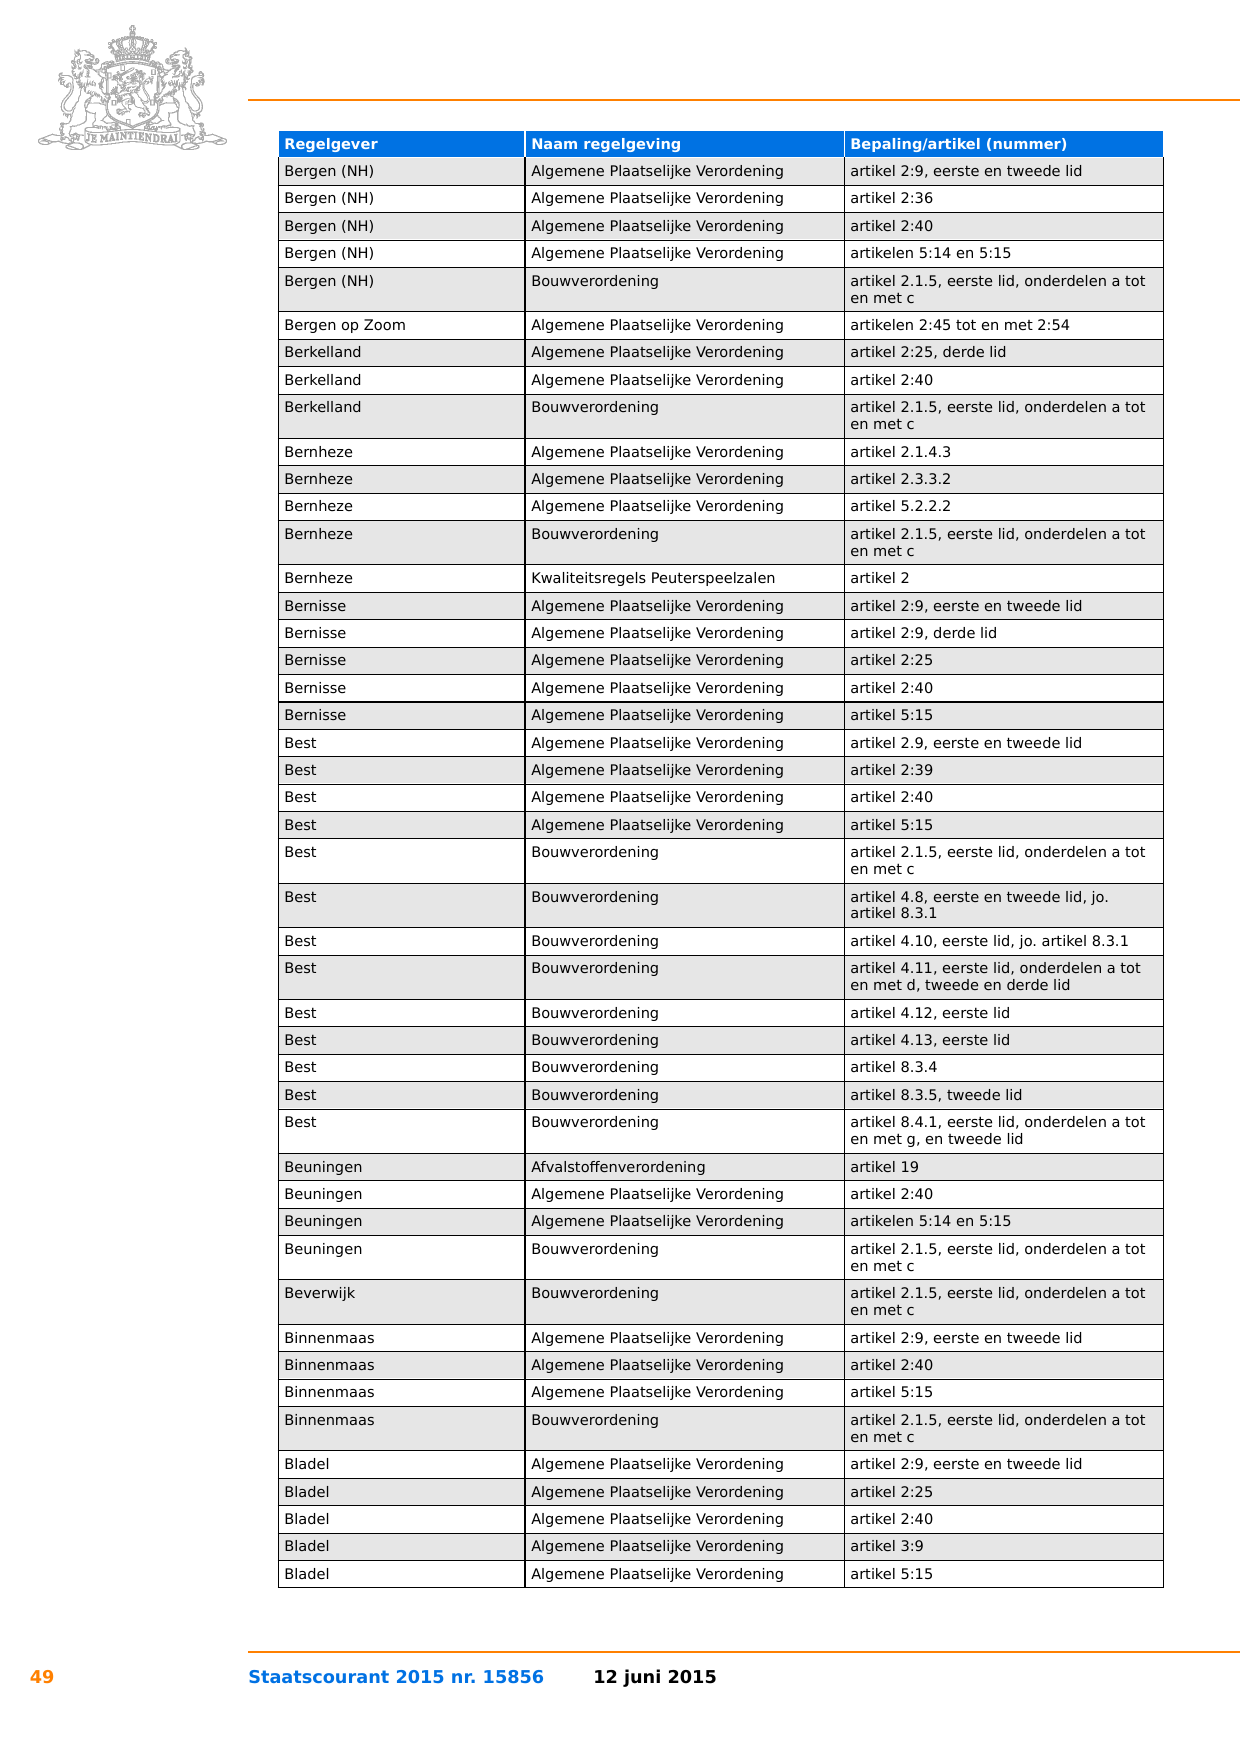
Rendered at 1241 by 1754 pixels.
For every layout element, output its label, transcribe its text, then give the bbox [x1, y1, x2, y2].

table_cell Bernisse [279, 703, 524, 729]
table_cell Best [279, 956, 524, 999]
table_cell artikel 4.13, eerste lid [845, 1027, 1163, 1054]
table_cell Binnenmaas [279, 1380, 524, 1406]
table_header Bepaling/artikel (nummer) [845, 131, 1163, 157]
table_cell Bouwverordening [526, 521, 844, 564]
table_cell Algemene Plaatselijke Verordening [526, 1352, 844, 1378]
table_cell artikelen 2:45 tot en met 2:54 [845, 312, 1163, 339]
table_cell Best [279, 1000, 524, 1026]
table_cell Bergen op Zoom [279, 312, 524, 339]
table_cell Algemene Plaatselijke Verordening [526, 757, 844, 783]
table_cell Best [279, 1082, 524, 1108]
table_cell Bouwverordening [526, 1110, 844, 1153]
table_cell Bergen (NH) [279, 158, 524, 185]
table_cell artikel 2.1.5, eerste lid, onderdelen a tot en met c [845, 268, 1163, 311]
table_cell artikel 2:39 [845, 757, 1163, 783]
table_cell Algemene Plaatselijke Verordening [526, 675, 844, 701]
table_cell Best [279, 884, 524, 927]
table_cell artikel 2:40 [845, 213, 1163, 239]
table_cell Best [279, 839, 524, 883]
table_cell artikel 2:25 [845, 1479, 1163, 1505]
table_cell Bladel [279, 1534, 524, 1560]
table_cell artikel 5:15 [845, 1561, 1163, 1587]
table_cell artikel 5.2.2.2 [845, 494, 1163, 520]
table_cell Bouwverordening [526, 928, 844, 954]
table_cell Algemene Plaatselijke Verordening [526, 1506, 844, 1532]
table_cell Algemene Plaatselijke Verordening [526, 312, 844, 339]
table_cell artikel 5:15 [845, 1380, 1163, 1406]
table_cell artikel 2:9, eerste en tweede lid [845, 593, 1163, 619]
table_cell Beuningen [279, 1154, 524, 1180]
table_cell artikel 2:9, derde lid [845, 620, 1163, 647]
table_cell Algemene Plaatselijke Verordening [526, 186, 844, 212]
table_cell Bergen (NH) [279, 186, 524, 212]
table_cell Bouwverordening [526, 1000, 844, 1026]
table_cell Bouwverordening [526, 1407, 844, 1450]
table_cell artikel 5:15 [845, 812, 1163, 838]
table_cell artikel 2.1.5, eerste lid, onderdelen a tot en met c [845, 395, 1163, 438]
table_header Regelgever [279, 131, 524, 157]
table_cell artikel 2:40 [845, 1181, 1163, 1208]
table_cell artikel 2:9, eerste en tweede lid [845, 1451, 1163, 1478]
table_cell artikel 2.1.5, eerste lid, onderdelen a tot en met c [845, 1407, 1163, 1450]
table_cell Bouwverordening [526, 839, 844, 883]
table_cell artikel 2.9, eerste en tweede lid [845, 730, 1163, 756]
table_cell Algemene Plaatselijke Verordening [526, 730, 844, 756]
table_cell artikel 19 [845, 1154, 1163, 1180]
table_cell Best [279, 1055, 524, 1081]
table_cell Bouwverordening [526, 268, 844, 311]
table_cell Kwaliteitsregels Peuterspeelzalen [526, 565, 844, 592]
table_header Naam regelgeving [526, 131, 844, 157]
table_cell Best [279, 1110, 524, 1153]
table_cell Algemene Plaatselijke Verordening [526, 1380, 844, 1406]
table_cell artikel 2.1.5, eerste lid, onderdelen a tot en met c [845, 521, 1163, 564]
table_cell Bouwverordening [526, 1082, 844, 1108]
table_cell Algemene Plaatselijke Verordening [526, 213, 844, 239]
table_cell artikel 2.1.5, eerste lid, onderdelen a tot en met c [845, 1236, 1163, 1279]
table_cell Best [279, 812, 524, 838]
table_cell Algemene Plaatselijke Verordening [526, 1325, 844, 1351]
table_cell Bernheze [279, 494, 524, 520]
table_cell artikel 2:9, eerste en tweede lid [845, 158, 1163, 185]
table_cell Algemene Plaatselijke Verordening [526, 1209, 844, 1235]
table_cell Algemene Plaatselijke Verordening [526, 1451, 844, 1478]
table_cell Bladel [279, 1506, 524, 1532]
table_cell Best [279, 928, 524, 954]
table_cell Bernisse [279, 675, 524, 701]
table_cell Best [279, 757, 524, 783]
table_cell Best [279, 785, 524, 811]
table_cell Bladel [279, 1561, 524, 1587]
table_cell Algemene Plaatselijke Verordening [526, 1479, 844, 1505]
table_cell artikel 2:40 [845, 1352, 1163, 1378]
table_cell Algemene Plaatselijke Verordening [526, 494, 844, 520]
table_cell artikel 3:9 [845, 1534, 1163, 1560]
table_cell Bernheze [279, 466, 524, 493]
table_cell Bouwverordening [526, 884, 844, 927]
table_cell Algemene Plaatselijke Verordening [526, 340, 844, 366]
table_cell Algemene Plaatselijke Verordening [526, 241, 844, 267]
table_cell Bergen (NH) [279, 213, 524, 239]
table_cell Bouwverordening [526, 1055, 844, 1081]
table_cell Algemene Plaatselijke Verordening [526, 703, 844, 729]
table_cell Bernheze [279, 565, 524, 592]
picture [38, 25, 227, 150]
table_cell artikel 2:36 [845, 186, 1163, 212]
table_cell artikel 8.3.5, tweede lid [845, 1082, 1163, 1108]
table_cell artikelen 5:14 en 5:15 [845, 1209, 1163, 1235]
table_cell artikel 2.1.5, eerste lid, onderdelen a tot en met c [845, 1280, 1163, 1324]
table_cell artikel 2:25, derde lid [845, 340, 1163, 366]
table_cell Best [279, 730, 524, 756]
table_cell Bouwverordening [526, 956, 844, 999]
table_cell Algemene Plaatselijke Verordening [526, 367, 844, 393]
table_cell artikel 5:15 [845, 703, 1163, 729]
table_cell Afvalstoffenverordening [526, 1154, 844, 1180]
table_cell Algemene Plaatselijke Verordening [526, 158, 844, 185]
table_cell Binnenmaas [279, 1352, 524, 1378]
table_cell Beuningen [279, 1209, 524, 1235]
table_cell artikel 4.12, eerste lid [845, 1000, 1163, 1026]
table_cell Algemene Plaatselijke Verordening [526, 812, 844, 838]
table_cell Algemene Plaatselijke Verordening [526, 466, 844, 493]
table_cell Algemene Plaatselijke Verordening [526, 1561, 844, 1587]
table_cell Bladel [279, 1479, 524, 1505]
table_cell artikel 2:40 [845, 1506, 1163, 1532]
table_cell artikel 2:25 [845, 648, 1163, 674]
table_cell Bernisse [279, 593, 524, 619]
table_cell Algemene Plaatselijke Verordening [526, 648, 844, 674]
table_cell Binnenmaas [279, 1325, 524, 1351]
table_cell artikel 8.3.4 [845, 1055, 1163, 1081]
table_cell Beuningen [279, 1236, 524, 1279]
table_cell Algemene Plaatselijke Verordening [526, 593, 844, 619]
table_cell Binnenmaas [279, 1407, 524, 1450]
table_cell artikel 8.4.1, eerste lid, onderdelen a tot en met g, en tweede lid [845, 1110, 1163, 1153]
table_cell artikelen 5:14 en 5:15 [845, 241, 1163, 267]
table_cell artikel 2.1.5, eerste lid, onderdelen a tot en met c [845, 839, 1163, 883]
table_cell Bouwverordening [526, 395, 844, 438]
table_cell Algemene Plaatselijke Verordening [526, 1534, 844, 1560]
table_cell Bernisse [279, 648, 524, 674]
table_cell artikel 2.1.4.3 [845, 439, 1163, 465]
table_cell Beverwijk [279, 1280, 524, 1324]
table_cell Algemene Plaatselijke Verordening [526, 785, 844, 811]
table_cell Bernheze [279, 521, 524, 564]
table_cell artikel 2:40 [845, 367, 1163, 393]
table_cell artikel 2.3.3.2 [845, 466, 1163, 493]
table_cell artikel 4.10, eerste lid, jo. artikel 8.3.1 [845, 928, 1163, 954]
table_cell Bladel [279, 1451, 524, 1478]
table_cell artikel 2:40 [845, 785, 1163, 811]
table_cell artikel 2:9, eerste en tweede lid [845, 1325, 1163, 1351]
table_cell Bouwverordening [526, 1027, 844, 1054]
table_cell Bouwverordening [526, 1236, 844, 1279]
table_cell Berkelland [279, 395, 524, 438]
table_cell Berkelland [279, 340, 524, 366]
table_cell Bergen (NH) [279, 268, 524, 311]
table_cell Best [279, 1027, 524, 1054]
table_cell Beuningen [279, 1181, 524, 1208]
table_cell Bouwverordening [526, 1280, 844, 1324]
table_cell Algemene Plaatselijke Verordening [526, 620, 844, 647]
table_cell Bernisse [279, 620, 524, 647]
table_cell Bernheze [279, 439, 524, 465]
table_cell artikel 2:40 [845, 675, 1163, 701]
table_cell Berkelland [279, 367, 524, 393]
table_cell artikel 2 [845, 565, 1163, 592]
table_cell artikel 4.8, eerste en tweede lid, jo. artikel 8.3.1 [845, 884, 1163, 927]
table_cell Algemene Plaatselijke Verordening [526, 1181, 844, 1208]
table_cell artikel 4.11, eerste lid, onderdelen a tot en met d, tweede en derde lid [845, 956, 1163, 999]
table_cell Bergen (NH) [279, 241, 524, 267]
table_cell Algemene Plaatselijke Verordening [526, 439, 844, 465]
